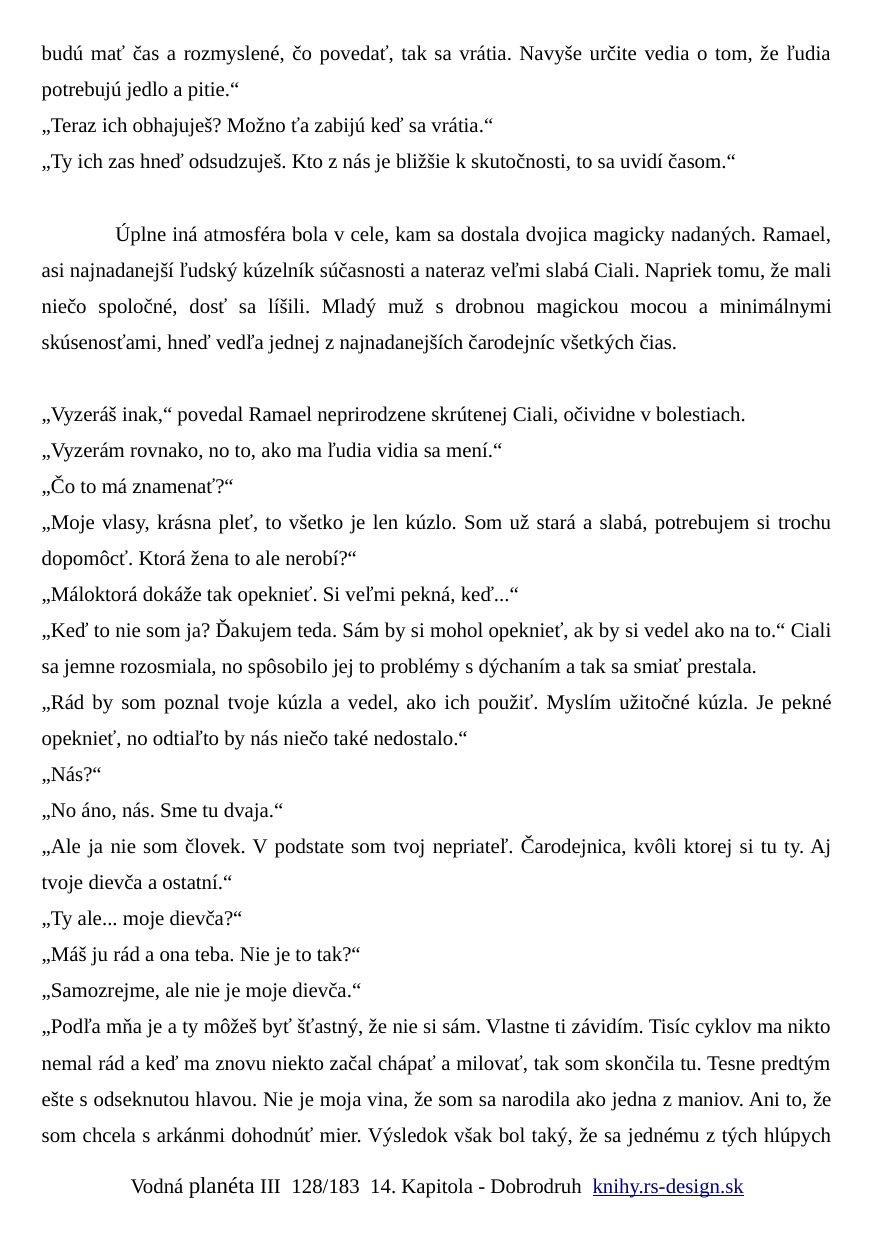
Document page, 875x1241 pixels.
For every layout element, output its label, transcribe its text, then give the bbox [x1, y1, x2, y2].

text „Ty ich zas hneď odsudzuješ. Kto z nás je bližšie k skutočnosti, to sa uvidí časom.“ [41, 149, 833, 173]
text „Podľa mňa je a ty môžeš byť šťastný, že nie si sám. Vlastne ti závidím. Tisíc cyklov ma nikto nemal rád a keď ma znovu niekto začal chápať a milovať, tak som skončila tu. Tesne predtým ešte s odseknutou hlavou. Nie je moja vina, že som sa narodila ako jedna z maniov. Ani to, že som chcela s arkánmi dohodnúť mier. Výsledok však bol taký, že sa jednému z tých hlúpych [41, 1014, 833, 1147]
text „Máloktorá dokáže tak opeknieť. Si veľmi pekná, keď...“ [41, 582, 833, 606]
text „Keď to nie som ja? Ďakujem teda. Sám by si mohol opeknieť, ak by si vedel ako na to.“ Ciali sa jemne rozosmiala, no spôsobilo jej to problémy s dýchaním a tak sa smiať prestala. [41, 618, 833, 678]
text „Vyzerám rovnako, no to, ako ma ľudia vidia sa mení.“ [41, 438, 833, 462]
text „Máš ju rád a ona teba. Nie je to tak?“ [41, 942, 833, 966]
text „Ty ale... moje dievča?“ [41, 906, 833, 930]
text „Čo to má znamenať?“ [41, 474, 833, 498]
text „Ale ja nie som človek. V podstate som tvoj nepriateľ. Čarodejnica, kvôli ktorej si tu ty. Aj tvoje dievča a ostatní.“ [41, 834, 833, 894]
text „Samozrejme, ale nie je moje dievča.“ [41, 978, 833, 1002]
text „Moje vlasy, krásna pleť, to všetko je len kúzlo. Som už stará a slabá, potrebujem si trochu dopomôcť. Ktorá žena to ale nerobí?“ [41, 510, 833, 570]
text „Rád by som poznal tvoje kúzla a vedel, ako ich použiť. Myslím užitočné kúzla. Je pekné opeknieť, no odtiaľto by nás niečo také nedostalo.“ [41, 690, 833, 750]
text Úplne iná atmosféra bola v cele, kam sa dostala dvojica magicky nadaných. Ramael, asi najnadanejší ľudský kúzelník súčasnosti a nateraz veľmi slabá Ciali. Napriek tomu, že mali niečo spoločné, dosť sa líšili. Mladý muž s drobnou magickou mocou a minimálnymi skúsenosťami, hneď vedľa jednej z najnadanejších čarodejníc všetkých čias. [41, 222, 833, 354]
text „Teraz ich obhajuješ? Možno ťa zabijú keď sa vrátia.“ [41, 113, 833, 137]
text budú mať čas a rozmyslené, čo povedať, tak sa vrátia. Navyše určite vedia o tom, že ľudia potrebujú jedlo a pitie.“ [41, 41, 833, 101]
text „Nás?“ [41, 762, 833, 786]
text „Vyzeráš inak,“ povedal Ramael neprirodzene skrútenej Ciali, očividne v bolestiach. [41, 402, 833, 426]
text „No áno, nás. Sme tu dvaja.“ [41, 798, 833, 822]
